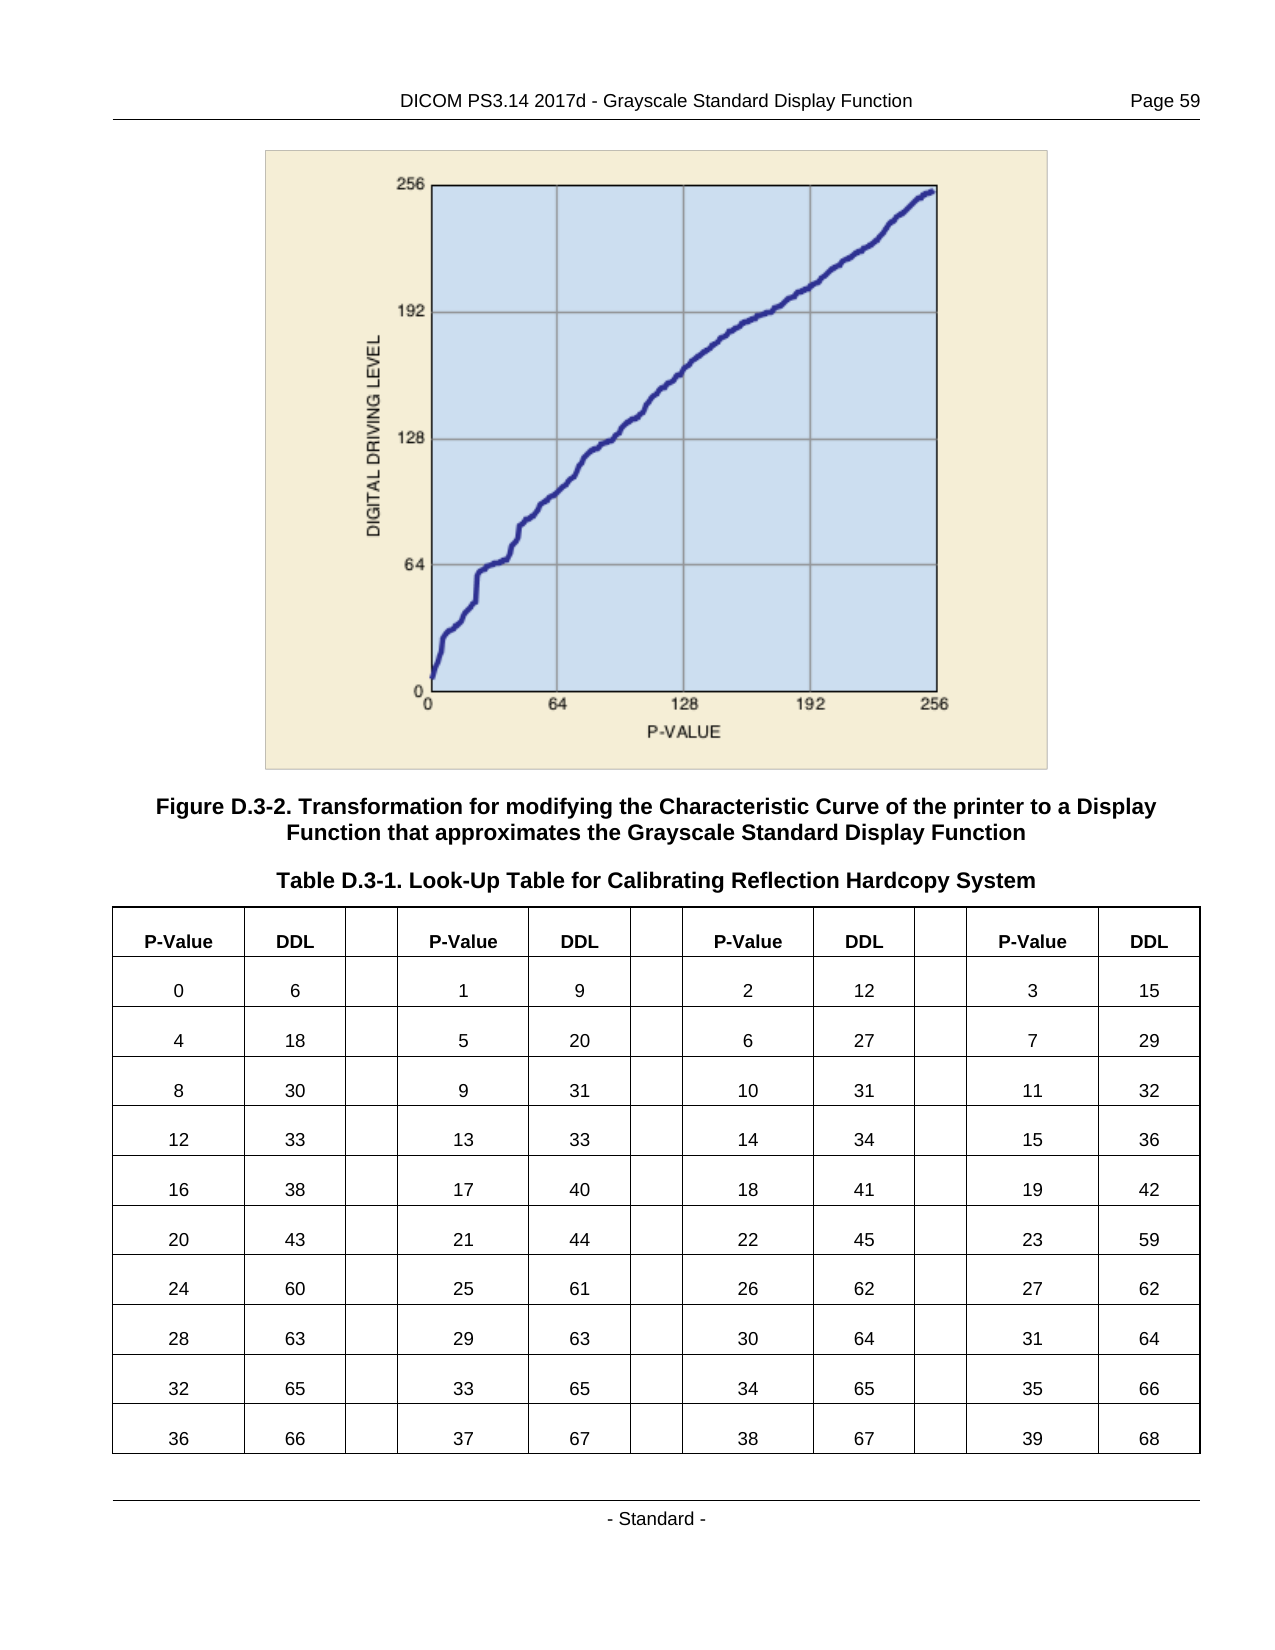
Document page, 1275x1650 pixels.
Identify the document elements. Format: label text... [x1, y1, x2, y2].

table_cell [631, 1404, 682, 1453]
table_cell 8 [113, 1057, 244, 1105]
table_cell 36 [1099, 1106, 1199, 1155]
table_cell 18 [245, 1007, 345, 1056]
table_cell [915, 1404, 966, 1453]
table_cell [915, 1355, 966, 1403]
table_cell 45 [814, 1206, 914, 1254]
table_cell 1 [398, 957, 528, 1006]
table_cell [631, 1206, 682, 1254]
table_cell [346, 1305, 397, 1354]
table_cell 31 [814, 1057, 914, 1105]
table_cell [631, 1305, 682, 1354]
picture [264, 150, 1049, 771]
table_header P-Value [398, 908, 528, 956]
table_cell [346, 1255, 397, 1304]
table_cell 28 [113, 1305, 244, 1354]
table_header DDL [814, 908, 914, 956]
table_cell [346, 1057, 397, 1105]
table_cell 68 [1099, 1404, 1199, 1453]
table_cell [915, 1305, 966, 1354]
table_cell 22 [683, 1206, 813, 1254]
table_cell [631, 1057, 682, 1105]
table_cell 29 [398, 1305, 528, 1354]
table_cell 35 [967, 1355, 1098, 1403]
table_cell 44 [529, 1206, 630, 1254]
table_cell 4 [113, 1007, 244, 1056]
table_cell [631, 1156, 682, 1204]
table_cell 32 [1099, 1057, 1199, 1105]
table_header [346, 908, 397, 956]
table_cell 2 [683, 957, 813, 1006]
table_cell 12 [814, 957, 914, 1006]
table_cell 59 [1099, 1206, 1199, 1254]
table_cell 39 [967, 1404, 1098, 1453]
table_cell [631, 1355, 682, 1403]
table_cell [915, 1007, 966, 1056]
table_cell 27 [814, 1007, 914, 1056]
table_cell 65 [245, 1355, 345, 1403]
table_cell 27 [967, 1255, 1098, 1304]
table_cell 18 [683, 1156, 813, 1204]
table_cell 0 [113, 957, 244, 1006]
table_cell 30 [245, 1057, 345, 1105]
table_cell [631, 957, 682, 1006]
table_cell 67 [814, 1404, 914, 1453]
table_cell [346, 1106, 397, 1155]
table_cell 3 [967, 957, 1098, 1006]
table_cell 6 [245, 957, 345, 1006]
table_cell 34 [814, 1106, 914, 1155]
table_cell 9 [529, 957, 630, 1006]
table_cell 60 [245, 1255, 345, 1304]
table_cell 41 [814, 1156, 914, 1204]
table_cell [631, 1007, 682, 1056]
table_cell [915, 1206, 966, 1254]
table_cell 7 [967, 1007, 1098, 1056]
table_cell [346, 1404, 397, 1453]
table_cell 26 [683, 1255, 813, 1304]
table_cell 61 [529, 1255, 630, 1304]
table_cell 62 [814, 1255, 914, 1304]
table_cell 31 [967, 1305, 1098, 1354]
table_cell 11 [967, 1057, 1098, 1105]
table_cell [631, 1255, 682, 1304]
table_cell 34 [683, 1355, 813, 1403]
table_cell 24 [113, 1255, 244, 1304]
text Table D.3-1. Look-Up Table for Calibrating Reflection Hardcopy System [112, 867, 1200, 893]
table_cell 63 [245, 1305, 345, 1354]
table_cell 21 [398, 1206, 528, 1254]
table_cell 33 [398, 1355, 528, 1403]
table_cell 14 [683, 1106, 813, 1155]
table_cell 15 [967, 1106, 1098, 1155]
table_cell [915, 1057, 966, 1105]
table_cell [915, 1156, 966, 1204]
table_cell 67 [529, 1404, 630, 1453]
table_cell [631, 1106, 682, 1155]
table_cell 16 [113, 1156, 244, 1204]
table_cell 42 [1099, 1156, 1199, 1204]
table_cell 66 [1099, 1355, 1199, 1403]
table_cell 10 [683, 1057, 813, 1105]
table_cell 32 [113, 1355, 244, 1403]
table_cell 25 [398, 1255, 528, 1304]
table_cell 33 [245, 1106, 345, 1155]
table_cell [346, 1156, 397, 1204]
table_header DDL [1099, 908, 1199, 956]
table_cell 5 [398, 1007, 528, 1056]
table_cell 64 [814, 1305, 914, 1354]
table_cell 63 [529, 1305, 630, 1354]
table_cell 29 [1099, 1007, 1199, 1056]
table_cell [915, 957, 966, 1006]
table_header P-Value [113, 908, 244, 956]
table_cell 12 [113, 1106, 244, 1155]
table_cell [346, 1206, 397, 1254]
table_cell [346, 1007, 397, 1056]
table_cell [346, 1355, 397, 1403]
table_cell 64 [1099, 1305, 1199, 1354]
table_cell 33 [529, 1106, 630, 1155]
table_cell 40 [529, 1156, 630, 1204]
table_cell 37 [398, 1404, 528, 1453]
table_cell 62 [1099, 1255, 1199, 1304]
table_cell 20 [113, 1206, 244, 1254]
table_header DDL [529, 908, 630, 956]
table_cell 13 [398, 1106, 528, 1155]
table_cell 43 [245, 1206, 345, 1254]
table_cell 20 [529, 1007, 630, 1056]
table_cell 23 [967, 1206, 1098, 1254]
table_header [915, 908, 966, 956]
table_header DDL [245, 908, 345, 956]
table_cell [915, 1106, 966, 1155]
table_cell 17 [398, 1156, 528, 1204]
table_cell 30 [683, 1305, 813, 1354]
table_cell 6 [683, 1007, 813, 1056]
table_cell 66 [245, 1404, 345, 1453]
table_cell 38 [683, 1404, 813, 1453]
table_cell [915, 1255, 966, 1304]
table_cell 15 [1099, 957, 1199, 1006]
table_cell [346, 957, 397, 1006]
table_header P-Value [967, 908, 1098, 956]
table_cell 38 [245, 1156, 345, 1204]
table_cell 31 [529, 1057, 630, 1105]
table_cell 36 [113, 1404, 244, 1453]
table_cell 65 [814, 1355, 914, 1403]
table_cell 19 [967, 1156, 1098, 1204]
table_header P-Value [683, 908, 813, 956]
table_header [631, 908, 682, 956]
table_cell 9 [398, 1057, 528, 1105]
table_cell 65 [529, 1355, 630, 1403]
text Figure D.3-2. Transformation for modifying the Characteristic Curve of the printer to a Display Function that approximates the Grayscale Standard Display Function [112, 793, 1200, 844]
